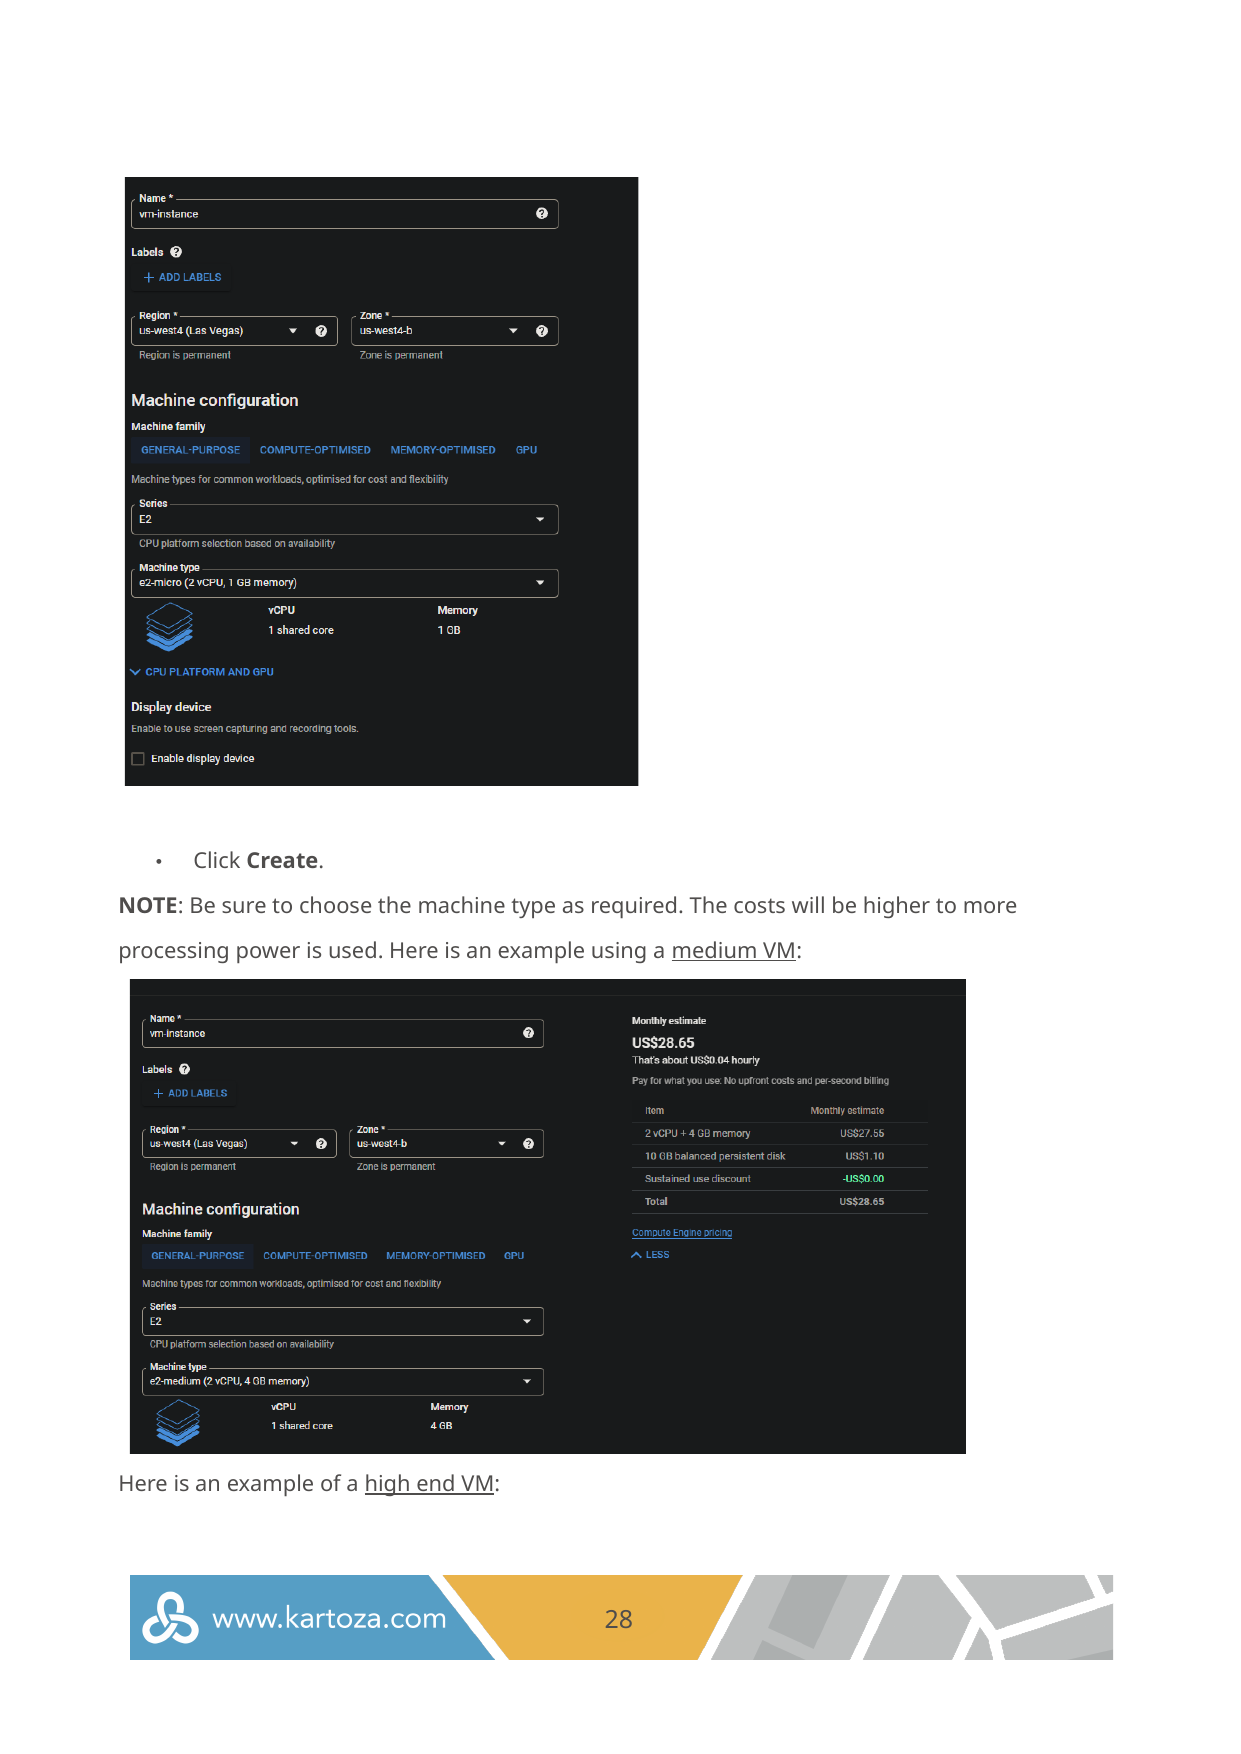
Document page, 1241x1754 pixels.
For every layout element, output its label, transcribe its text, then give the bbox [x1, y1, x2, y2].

text NOTE: Be sure to choose the machine type as required. The costs will be higher to more processing power is used. Here is an example using a medium VM: [118, 890, 1122, 964]
picture [129, 979, 966, 1454]
text Here is an example of a high end VM: [118, 1454, 1122, 1498]
picture [130, 1575, 1114, 1660]
list Click Create. [156, 845, 1122, 875]
picture [124, 177, 639, 786]
